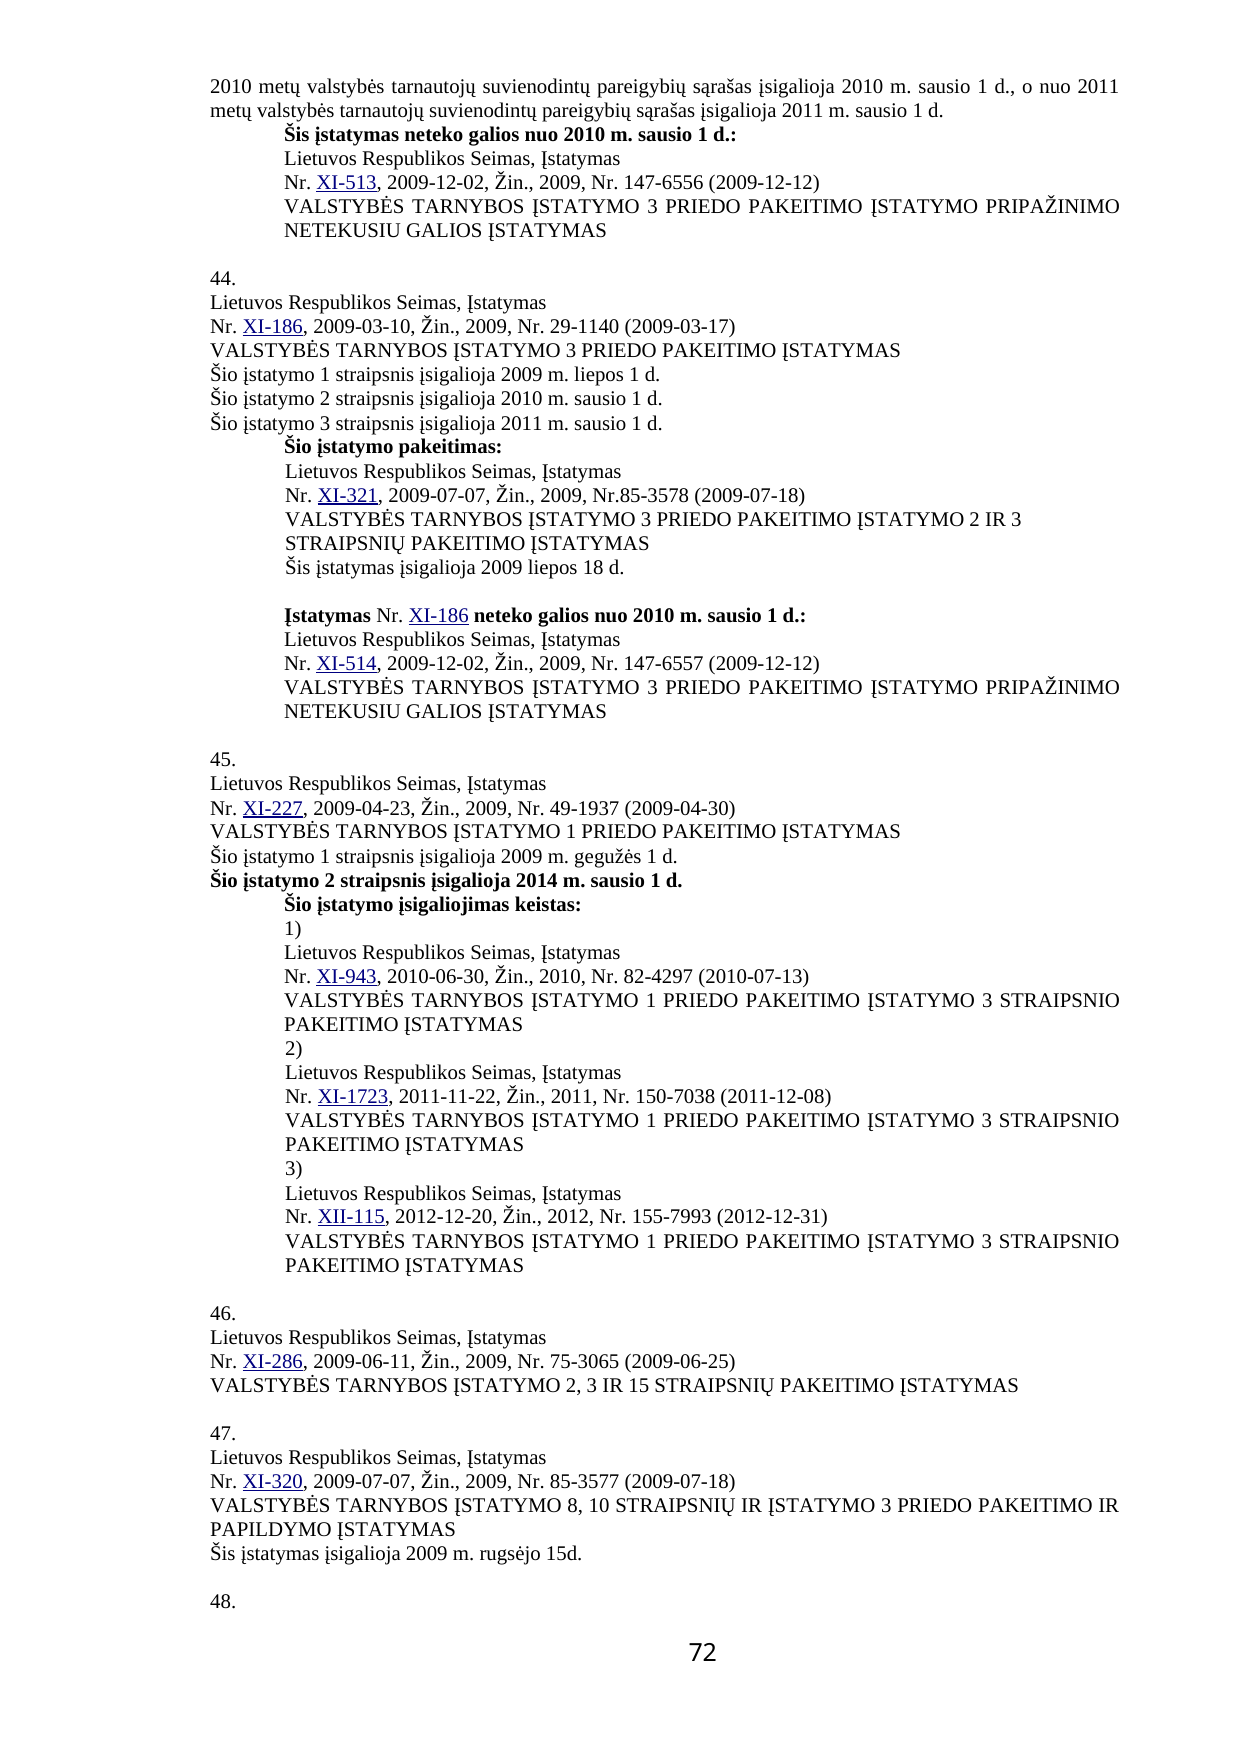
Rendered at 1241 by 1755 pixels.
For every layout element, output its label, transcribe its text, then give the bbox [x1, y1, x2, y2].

text Lietuvos Respublikos Seimas, Įstatymas [210, 290, 1120, 314]
text VALSTYBĖS TARNYBOS ĮSTATYMO 1 PRIEDO PAKEITIMO ĮSTATYMO 3 STRAIPSNIO PAKEITIMO ĮSTATYMAS [284, 988, 1120, 1036]
text Šis įstatymas įsigalioja 2009 liepos 18 d. [285, 555, 1120, 579]
text 2010 metų valstybės tarnautojų suvienodintų pareigybių sąrašas įsigalioja 2010 m. sausio 1 d., o nuo 2011 metų valstybės tarnautojų suvienodintų pareigybių sąrašas įsigalioja 2011 m. sausio 1 d. [210, 73, 1120, 122]
text Lietuvos Respublikos Seimas, Įstatymas [210, 771, 1120, 795]
text Šis įstatymas neteko galios nuo 2010 m. sausio 1 d.: [210, 122, 1120, 146]
text Nr. XII-115, 2012-12-20, Žin., 2012, Nr. 155-7993 (2012-12-31) [210, 1204, 1120, 1228]
text 47. [210, 1421, 1120, 1445]
text Šio įstatymo pakeitimas: [210, 434, 1120, 458]
text Lietuvos Respublikos Seimas, Įstatymas [210, 1325, 1120, 1349]
text 44. [210, 266, 1120, 290]
text VALSTYBĖS TARNYBOS ĮSTATYMO 1 PRIEDO PAKEITIMO ĮSTATYMAS [210, 819, 1120, 843]
text 48. [210, 1589, 1120, 1613]
text Įstatymas Nr. XI-186 neteko galios nuo 2010 m. sausio 1 d.: [210, 603, 1120, 627]
text Šio įstatymo 1 straipsnis įsigalioja 2009 m. gegužės 1 d. [210, 843, 1121, 868]
text Šio įstatymo įsigaliojimas keistas: [210, 892, 1120, 916]
text Nr. XI-286, 2009-06-11, Žin., 2009, Nr. 75-3065 (2009-06-25) [210, 1349, 1120, 1373]
text Nr. XI-321, 2009-07-07, Žin., 2009, Nr.85-3578 (2009-07-18) [210, 483, 1120, 507]
text Lietuvos Respublikos Seimas, Įstatymas [285, 1060, 1120, 1084]
text Nr. XI-514, 2009-12-02, Žin., 2009, Nr. 147-6557 (2009-12-12) [210, 651, 1120, 675]
text VALSTYBĖS TARNYBOS ĮSTATYMO 1 PRIEDO PAKEITIMO ĮSTATYMO 3 STRAIPSNIO PAKEITIMO ĮSTATYMAS [285, 1108, 1120, 1156]
text 1) [210, 916, 1120, 940]
text Nr. XI-320, 2009-07-07, Žin., 2009, Nr. 85-3577 (2009-07-18) [210, 1469, 1120, 1493]
text Lietuvos Respublikos Seimas, Įstatymas [210, 458, 1120, 483]
text Nr. XI-227, 2009-04-23, Žin., 2009, Nr. 49-1937 (2009-04-30) [210, 795, 1120, 819]
text 2) [285, 1036, 1120, 1060]
text VALSTYBĖS TARNYBOS ĮSTATYMO 1 PRIEDO PAKEITIMO ĮSTATYMO 3 STRAIPSNIO PAKEITIMO ĮSTATYMAS [285, 1228, 1120, 1277]
text Šio įstatymo 2 straipsnis įsigalioja 2014 m. sausio 1 d. [210, 868, 1121, 892]
text VALSTYBĖS TARNYBOS ĮSTATYMO 8, 10 STRAIPSNIŲ IR ĮSTATYMO 3 PRIEDO PAKEITIMO IR PAPILDYMO ĮSTATYMAS [210, 1493, 1120, 1541]
text Lietuvos Respublikos Seimas, Įstatymas [210, 1445, 1120, 1469]
text VALSTYBĖS TARNYBOS ĮSTATYMO 3 PRIEDO PAKEITIMO ĮSTATYMO PRIPAŽINIMO NETEKUSIU GALIOS ĮSTATYMAS [284, 194, 1120, 242]
text VALSTYBĖS TARNYBOS ĮSTATYMO 2, 3 IR 15 STRAIPSNIŲ PAKEITIMO ĮSTATYMAS [210, 1373, 1120, 1397]
text Nr. XI-1723, 2011-11-22, Žin., 2011, Nr. 150-7038 (2011-12-08) [285, 1084, 1120, 1108]
text Lietuvos Respublikos Seimas, Įstatymas [210, 940, 1120, 964]
text Šis įstatymas įsigalioja 2009 m. rugsėjo 15d. [210, 1541, 1120, 1565]
text 46. [210, 1301, 1120, 1325]
text Šio įstatymo 1 straipsnis įsigalioja 2009 m. liepos 1 d. [210, 362, 1120, 386]
text Šio įstatymo 3 straipsnis įsigalioja 2011 m. sausio 1 d. [210, 410, 1120, 434]
text Nr. XI-943, 2010-06-30, Žin., 2010, Nr. 82-4297 (2010-07-13) [210, 964, 1120, 988]
text VALSTYBĖS TARNYBOS ĮSTATYMO 3 PRIEDO PAKEITIMO ĮSTATYMO 2 IR 3 STRAIPSNIŲ PAKEITIMO ĮSTATYMAS [285, 507, 1120, 555]
text Lietuvos Respublikos Seimas, Įstatymas [210, 627, 1120, 651]
text Šio įstatymo 2 straipsnis įsigalioja 2010 m. sausio 1 d. [210, 386, 1120, 410]
text 3) [210, 1156, 1120, 1180]
text VALSTYBĖS TARNYBOS ĮSTATYMO 3 PRIEDO PAKEITIMO ĮSTATYMO PRIPAŽINIMO NETEKUSIU GALIOS ĮSTATYMAS [284, 675, 1120, 723]
text 45. [210, 747, 1120, 771]
text Lietuvos Respublikos Seimas, Įstatymas [210, 146, 1120, 170]
text Nr. XI-513, 2009-12-02, Žin., 2009, Nr. 147-6556 (2009-12-12) [210, 170, 1120, 194]
text VALSTYBĖS TARNYBOS ĮSTATYMO 3 PRIEDO PAKEITIMO ĮSTATYMAS [210, 338, 1120, 362]
text Nr. XI-186, 2009-03-10, Žin., 2009, Nr. 29-1140 (2009-03-17) [210, 314, 1120, 338]
text Lietuvos Respublikos Seimas, Įstatymas [210, 1180, 1120, 1204]
